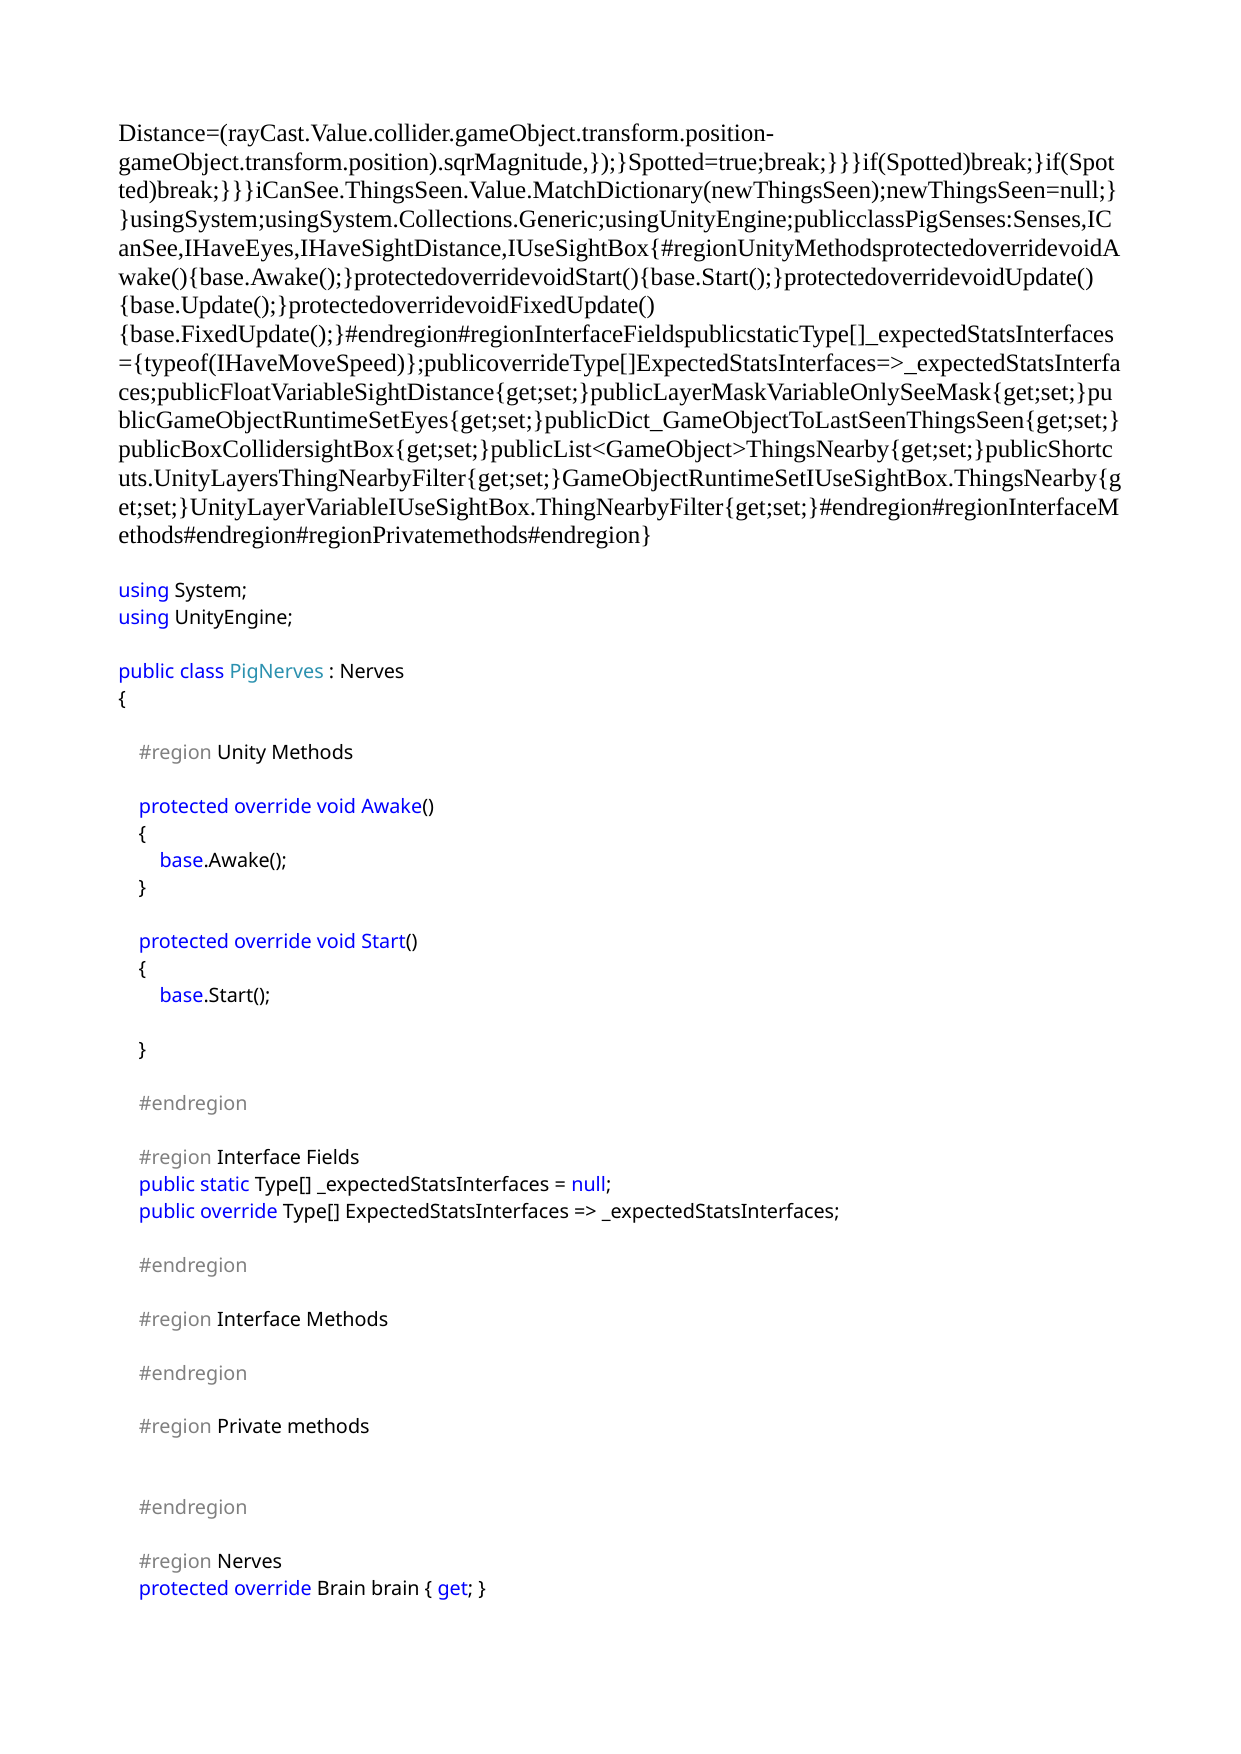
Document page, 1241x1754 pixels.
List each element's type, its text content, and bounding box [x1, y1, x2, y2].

text #region Interface Fields [118, 1143, 1122, 1170]
text using UnityEngine; [118, 603, 1122, 630]
text { [118, 954, 1122, 981]
text base.Awake(); [118, 846, 1122, 873]
text public class PigNerves : Nerves [118, 657, 1122, 684]
text } [118, 1035, 1122, 1062]
text protected override Brain brain { get; } [118, 1574, 1122, 1602]
text #endregion [118, 1089, 1122, 1116]
text using System; [118, 576, 1122, 603]
text base.Start(); [118, 981, 1122, 1008]
text { [118, 684, 1122, 711]
text #region Unity Methods [118, 738, 1122, 765]
text #endregion [118, 1359, 1122, 1386]
text { [118, 819, 1122, 846]
text #region Nerves [118, 1548, 1122, 1574]
text public static Type[] _expectedStatsInterfaces = null; [118, 1170, 1122, 1197]
text } [118, 873, 1122, 900]
text protected override void Awake() [118, 792, 1122, 819]
text #endregion [118, 1494, 1122, 1521]
text #endregion [118, 1251, 1122, 1278]
text Distance=(rayCast.Value.collider.gameObject.transform.position-gameObject.transform.position).sqrMagnitude,});}Spotted=true;break;}}}if(Spotted)break;}if(Spotted)break;}}}iCanSee.ThingsSeen.Value.MatchDictionary(newThingsSeen);newThingsSeen=null;}}usingSystem;usingSystem.Collections.Generic;usingUnityEngine;publicclassPigSenses:Senses,ICanSee,IHaveEyes,IHaveSightDistance,IUseSightBox{#regionUnityMethodsprotectedoverridevoidAwake(){base.Awake();}protectedoverridevoidStart(){base.Start();}protectedoverridevoidUpdate(){base.Update();}protectedoverridevoidFixedUpdate(){base.FixedUpdate();}#endregion#regionInterfaceFieldspublicstaticType[]_expectedStatsInterfaces={typeof(IHaveMoveSpeed)};publicoverrideType[]ExpectedStatsInterfaces=>_expectedStatsInterfaces;publicFloatVariableSightDistance{get;set;}publicLayerMaskVariableOnlySeeMask{get;set;}publicGameObjectRuntimeSetEyes{get;set;}publicDict_GameObjectToLastSeenThingsSeen{get;set;}publicBoxCollidersightBox{get;set;}publicList<GameObject>ThingsNearby{get;set;}publicShortcuts.UnityLayersThingNearbyFilter{get;set;}GameObjectRuntimeSetIUseSightBox.ThingsNearby{get;set;}UnityLayerVariableIUseSightBox.ThingNearbyFilter{get;set;}#endregion#regionInterfaceMethods#endregion#regionPrivatemethods#endregion} [118, 118, 1122, 549]
text #region Interface Methods [118, 1305, 1122, 1332]
text protected override void Start() [118, 927, 1122, 954]
text public override Type[] ExpectedStatsInterfaces => _expectedStatsInterfaces; [118, 1197, 1122, 1224]
text #region Private methods [118, 1413, 1122, 1440]
